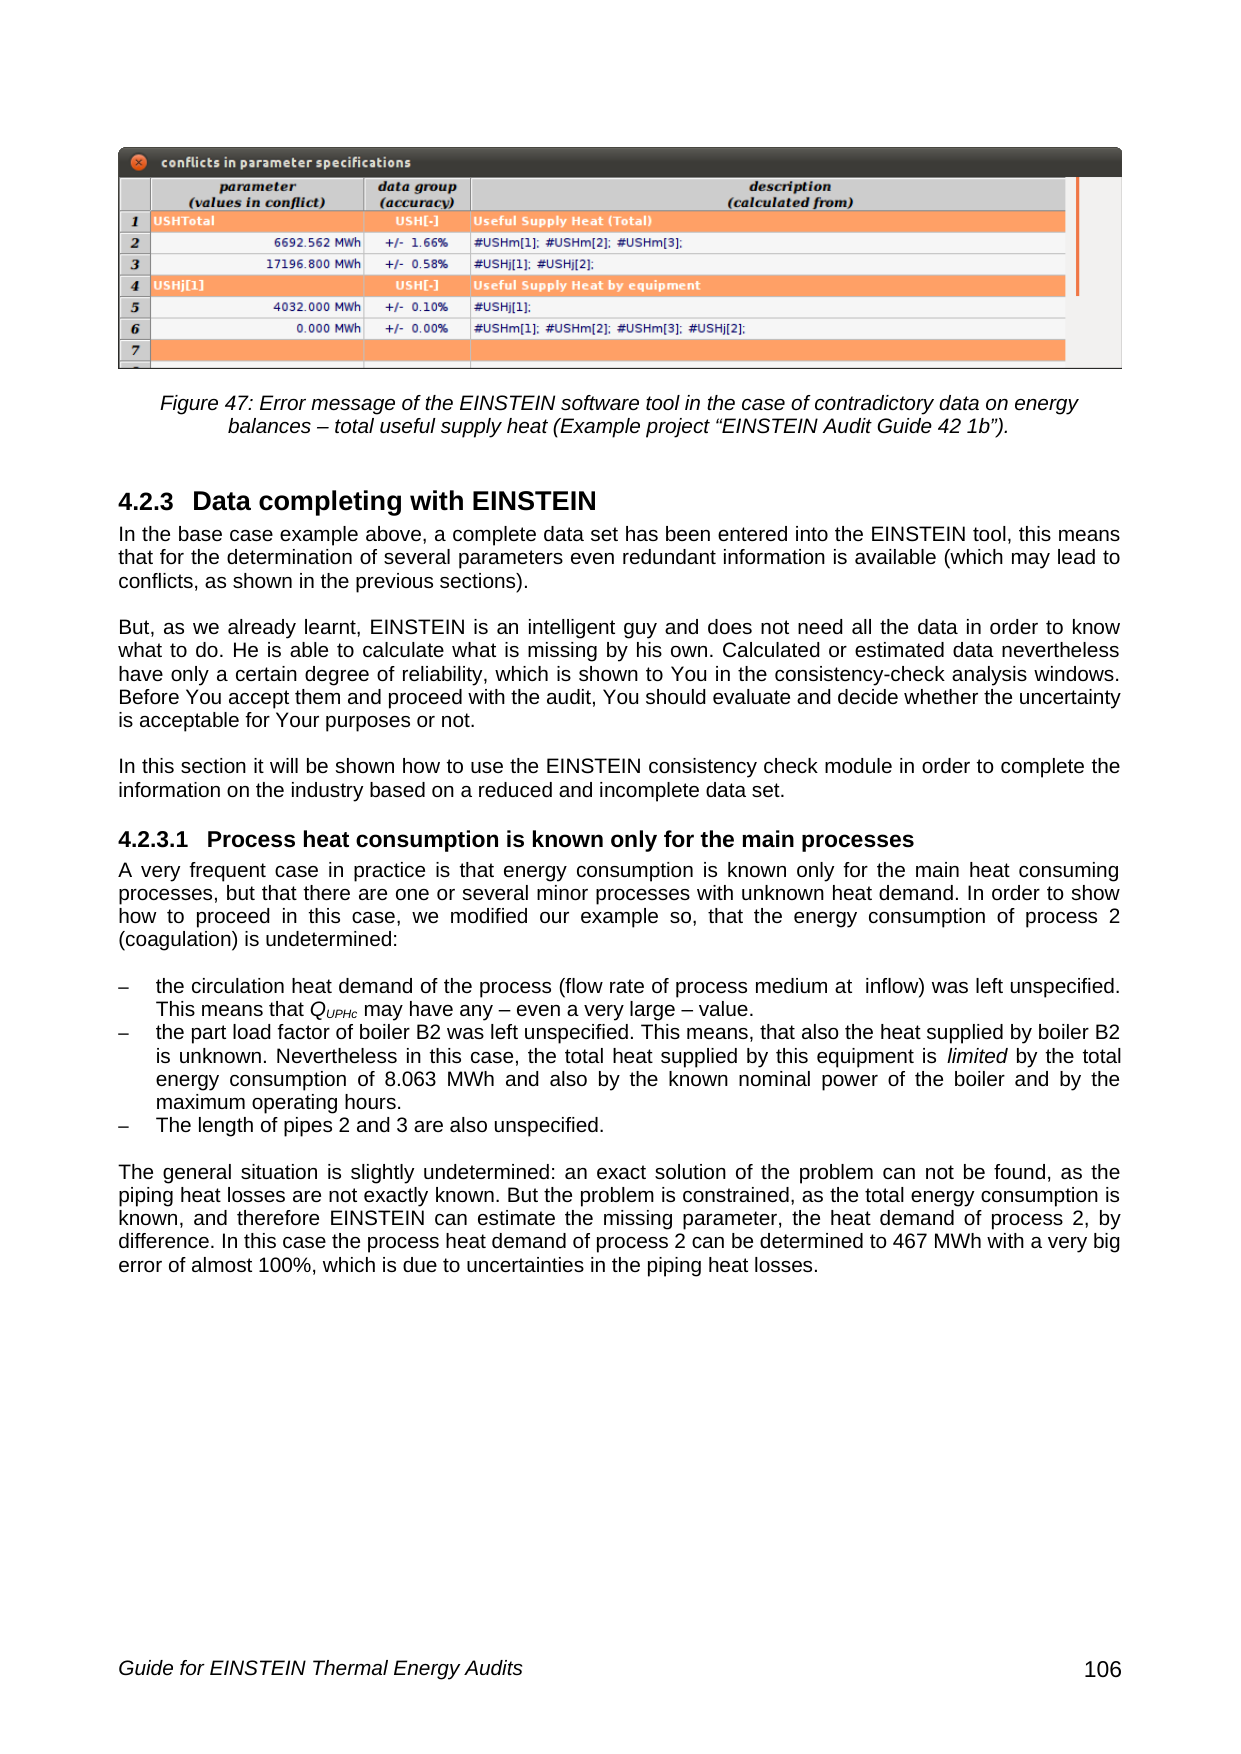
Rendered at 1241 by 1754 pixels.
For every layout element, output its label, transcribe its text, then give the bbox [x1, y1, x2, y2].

subtitle Data completing with EINSTEIN [118, 486, 1122, 516]
text In this section it will be shown how to use the EINSTEIN consistency check module in order to complete the information on the industry based on a reduced and incomplete data set. [118, 755, 1122, 801]
text A very frequent case in practice is that energy consumption is known only for the main heat consuming processes, but that there are one or several minor processes with unknown heat demand. In order to show how to proceed in this case, we modified our example so, that the energy consumption of process 2 (coagulation) is undetermined: [118, 858, 1122, 951]
text Figure 47: Error message of the EINSTEIN software tool in the case of contradictory data on energy balances – total useful supply heat (Example project “EINSTEIN Audit Guide 42 1b”). [118, 391, 1122, 438]
text The general situation is slightly undetermined: an exact solution of the problem can not be found, as the piping heat losses are not exactly known. But the problem is constrained, as the total energy consumption is known, and therefore EINSTEIN can estimate the missing parameter, the heat demand of process 2, by difference. In this case the process heat demand of process 2 can be determined to 467 MWh with a very big error of almost 100%, which is due to uncertainties in the piping heat losses. [118, 1160, 1122, 1276]
text In the base case example above, a complete data set has been entered into the EINSTEIN tool, this means that for the determination of several parameters even redundant information is available (which may lead to conflicts, as shown in the previous sections). [118, 523, 1122, 592]
subtitle Process heat consumption is known only for the main processes [118, 826, 1122, 852]
list the part load factor of boiler B2 was left unspecified. This means, that also the heat supplied by boiler B2 is unknown. Nevertheless in this case, the total heat supplied by this equipment is limited by the total energy consumption of 8.063 MWh and also by the known nominal power of the boiler and by the maximum operating hours. [118, 1021, 1122, 1114]
list the circulation heat demand of the process (flow rate of process medium at inflow) was left unspecified. This means that QUPHc may have any – even a very large – value. [118, 974, 1122, 1021]
text But, as we already learnt, EINSTEIN is an intelligent guy and does not need all the data in order to know what to do. He is able to calculate what is missing by his own. Calculated or estimated data nevertheless have only a certain degree of reliability, which is shown to You in the consistency-check analysis windows. Before You accept them and proceed with the audit, You should evaluate and decide whether the uncertainty is acceptable for Your purposes or not. [118, 616, 1122, 732]
list The length of pipes 2 and 3 are also unspecified. [118, 1114, 1122, 1137]
